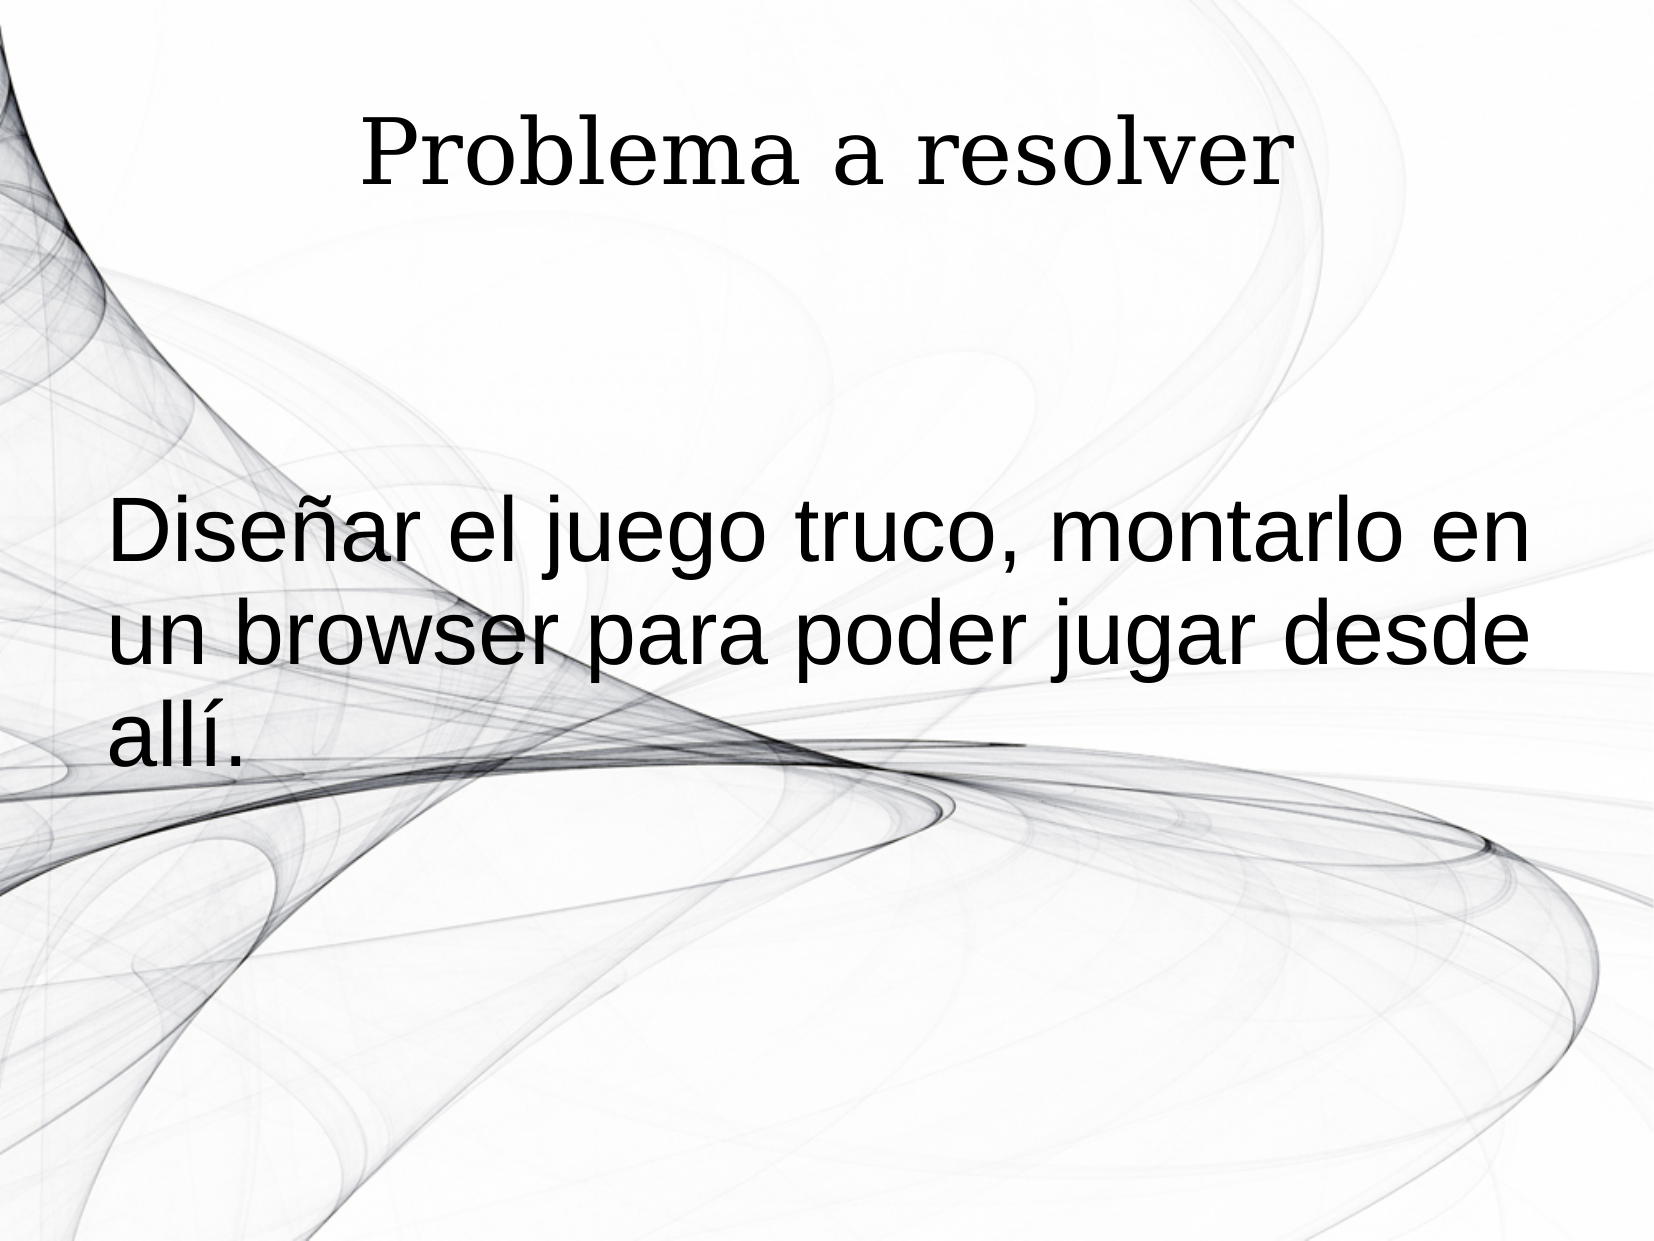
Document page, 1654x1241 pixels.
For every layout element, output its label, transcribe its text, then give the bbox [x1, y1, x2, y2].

picture [0, 0, 1654, 1241]
title Problema a resolver [82, 49, 1571, 257]
subtitle Diseñar el juego truco, montarlo en un browser para poder jugar desde allí. [106, 272, 1595, 993]
